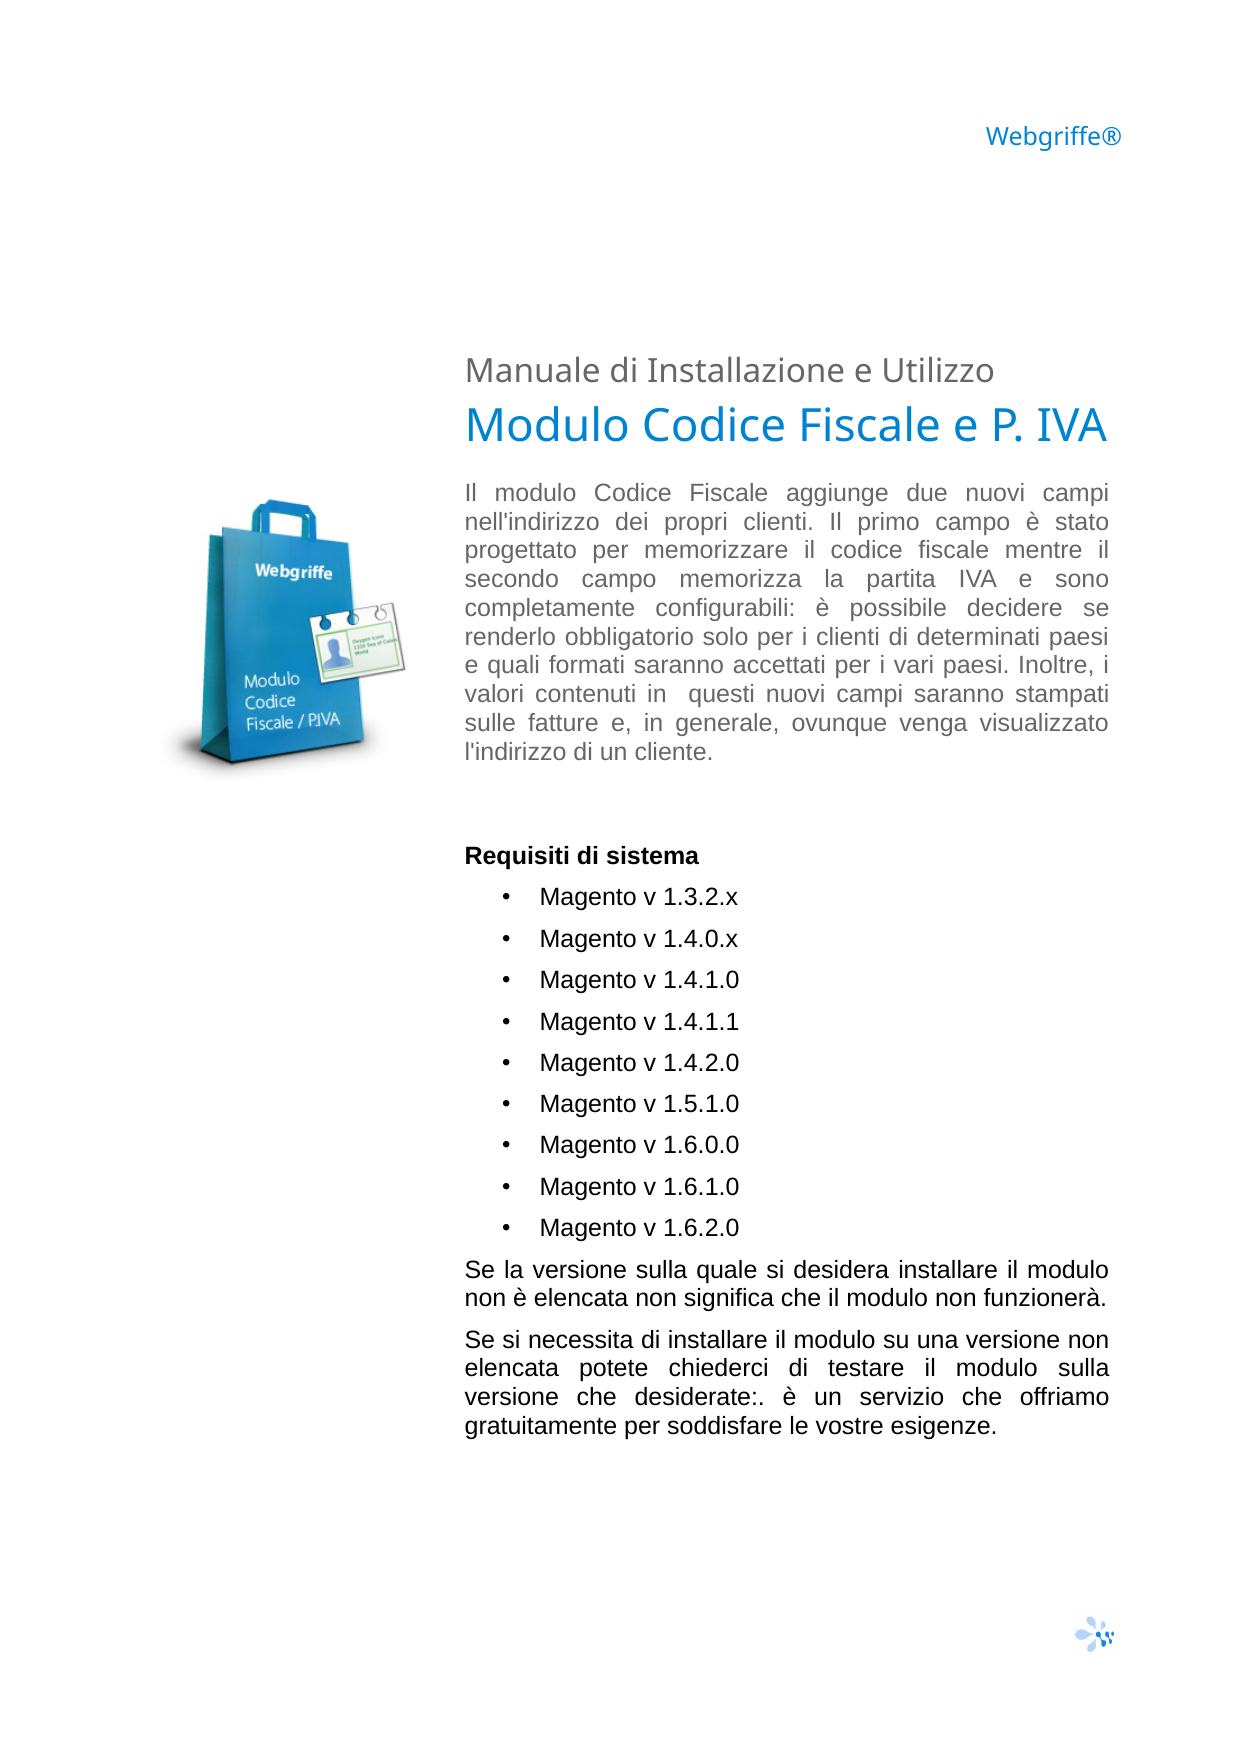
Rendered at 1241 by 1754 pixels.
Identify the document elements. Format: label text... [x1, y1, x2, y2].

table_header Manuale di Installazione e Utilizzo Modulo Codice Fiscale e P. IVA [453, 182, 1122, 466]
picture [1067, 1607, 1122, 1662]
table_header [118, 182, 453, 466]
picture [129, 477, 441, 789]
table_cell Requisiti di sistema Magento v 1.3.2.x Magento v 1.4.0.x Magento v 1.4.1.0 Magento v 1.4.1.1 Magento v 1.4.2.0 Magento v 1.5.1.0 Magento v 1.6.0.0 Magento v 1.6.1.0 Magento v 1.6.2.0 Se la versione sulla quale si desidera installare il modulo non è elencata non significa che il modulo non funzionerà. Se si necessita di installare il modulo su una versione non elencata potete chiederci di testare il modulo sulla versione che desiderate:. è un servizio che offriamo gratuitamente per soddisfare le vostre esigenze. [453, 829, 1122, 1464]
table_cell Il modulo Codice Fiscale aggiunge due nuovi campi nell'indirizzo dei propri clienti. Il primo campo è stato progettato per memorizzare il codice fiscale mentre il secondo campo memorizza la partita IVA e sono completamente configurabili: è possibile decidere se renderlo obbligatorio solo per i clienti di determinati paesi e quali formati saranno accettati per i vari paesi. Inoltre, i valori contenuti in questi nuovi campi saranno stampati sulle fatture e, in generale, ovunque venga visualizzato l'indirizzo di un cliente. [453, 466, 1122, 829]
table_cell [118, 466, 453, 829]
table_cell [118, 829, 453, 1464]
